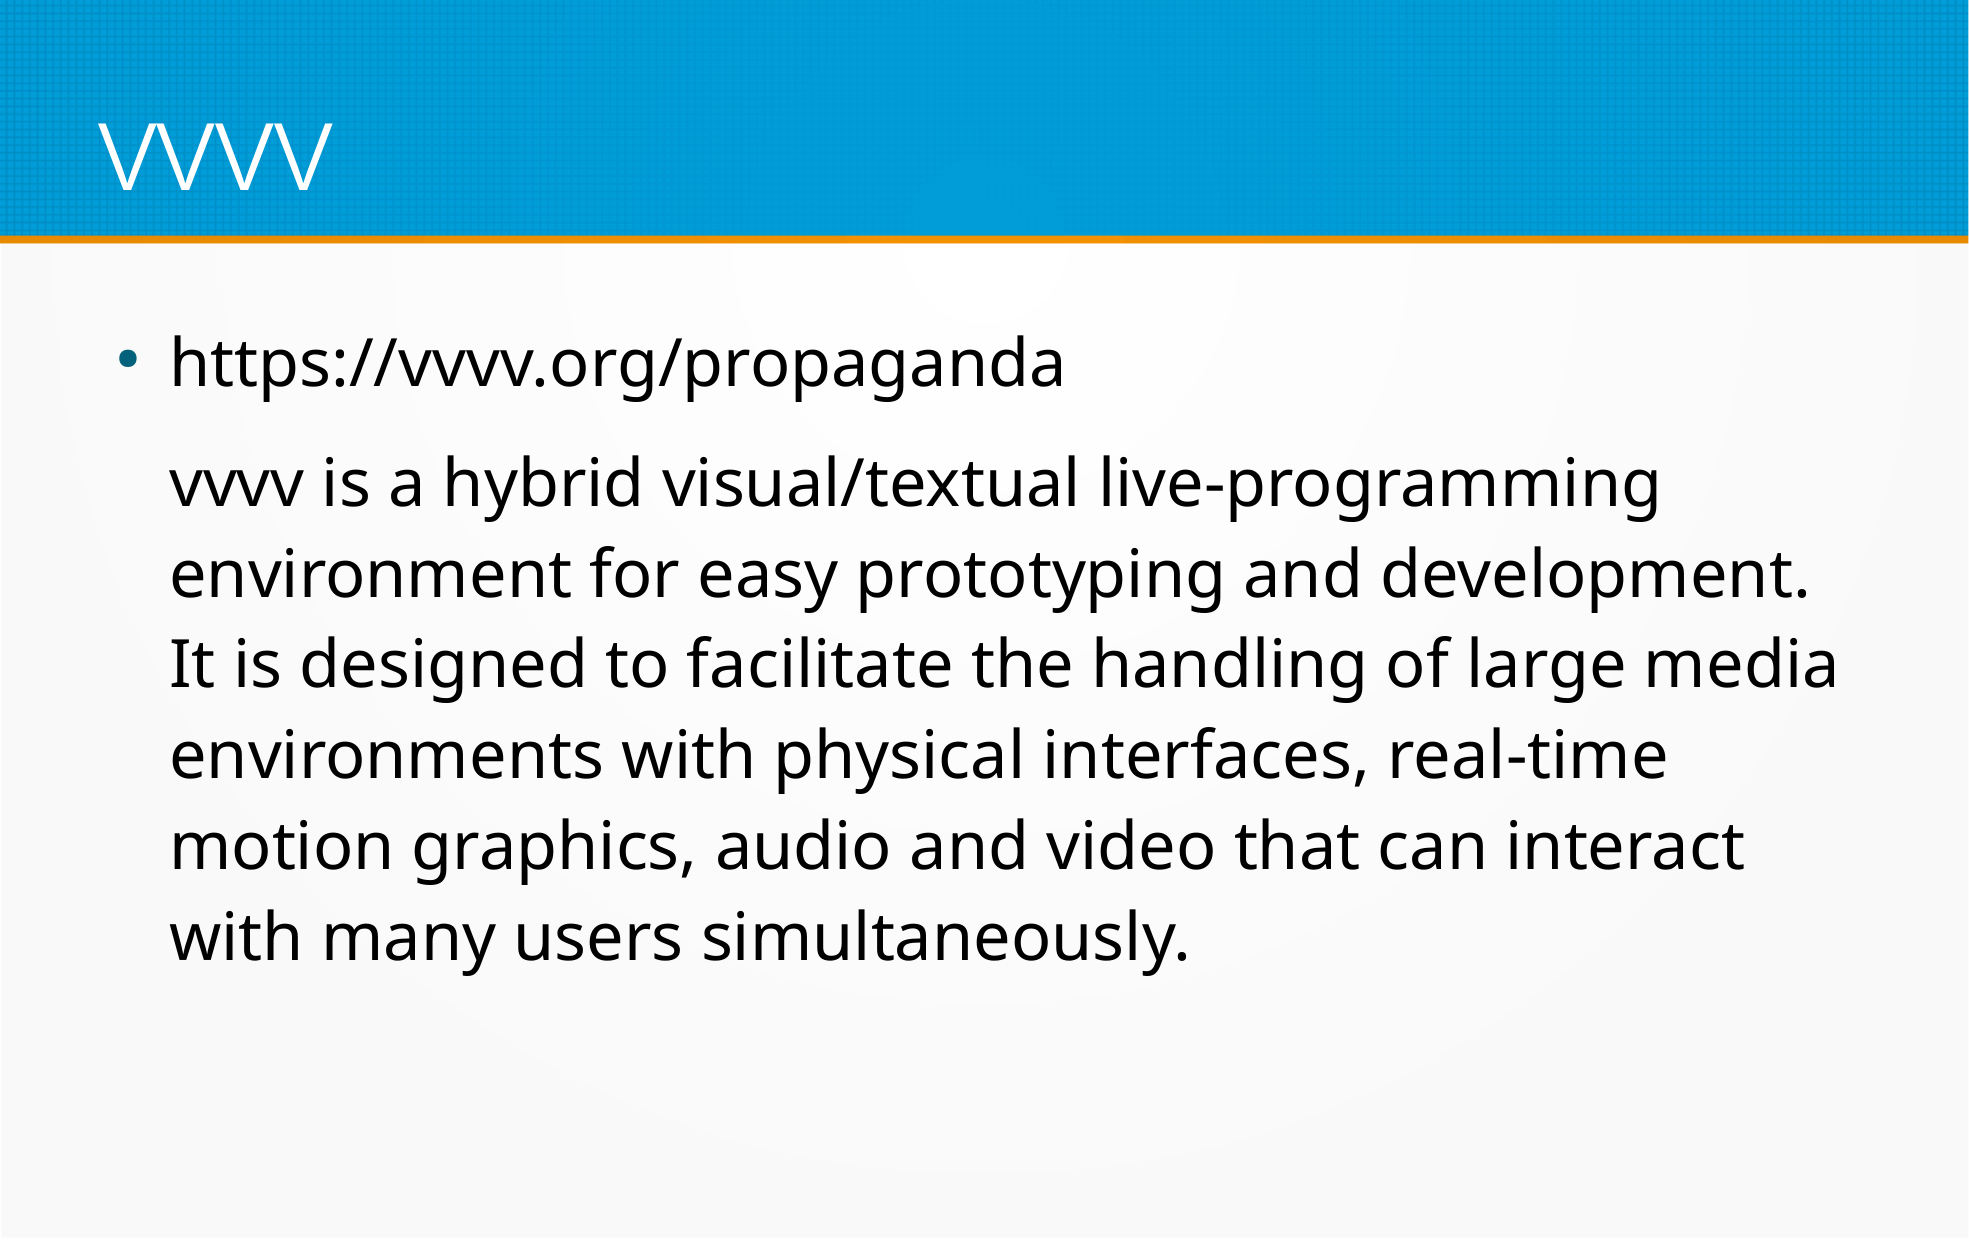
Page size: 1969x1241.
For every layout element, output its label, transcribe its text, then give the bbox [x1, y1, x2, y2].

list https://vvvv.org/propaganda vvvv is a hybrid visual/textual live-programming environment for easy prototyping and development. It is designed to facilitate the handling of large media environments with physical interfaces, real-time motion graphics, audio and video that can interact with many users simultaneously. [98, 315, 1861, 1081]
title vvvv [98, 19, 1870, 227]
picture [0, 236, 1969, 1241]
